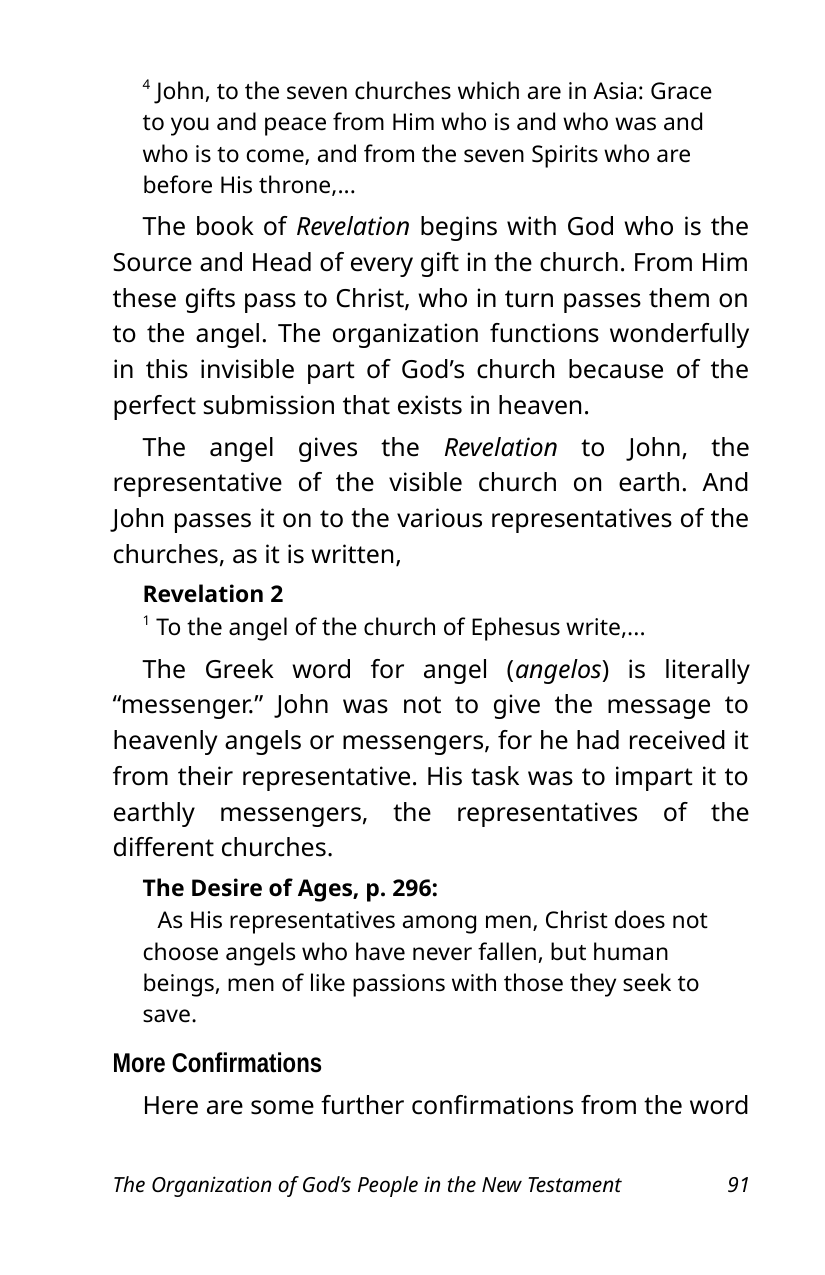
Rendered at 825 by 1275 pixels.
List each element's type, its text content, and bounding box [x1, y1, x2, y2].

text The Greek word for angel (angelos) is literally “messenger.” John was not to give the message to heavenly angels or messengers, for he had received it from their representative. His task was to impart it to earthly messengers, the representatives of the different churches. [112, 651, 750, 864]
text Revelation 2 [142, 578, 750, 609]
text As His representatives among men, Christ does not choose angels who have never fallen, but human beings, men of like passions with those they seek to save. [142, 904, 720, 1029]
text The book of Revelation begins with God who is the Source and Head of every gift in the church. From Him these gifts pass to Christ, who in turn passes them on to the angel. The organization functions wonderfully in this invisible part of God’s church because of the perfect submission that exists in heaven. [112, 209, 750, 422]
subtitle More Confirmations [112, 1047, 750, 1078]
text The Desire of Ages, p. 296: [142, 872, 750, 903]
text 1 To the angel of the church of Ephesus write,... [142, 611, 720, 642]
text Here are some further confirmations from the word [112, 1087, 750, 1121]
text The angel gives the Revelation to John, the representative of the visible church on earth. And John passes it on to the various representatives of the churches, as it is written, [112, 429, 750, 571]
text 4 John, to the seven churches which are in Asia: Grace to you and peace from Him who is and who was and who is to come, and from the seven Spirits who are before His throne,... [142, 75, 720, 200]
